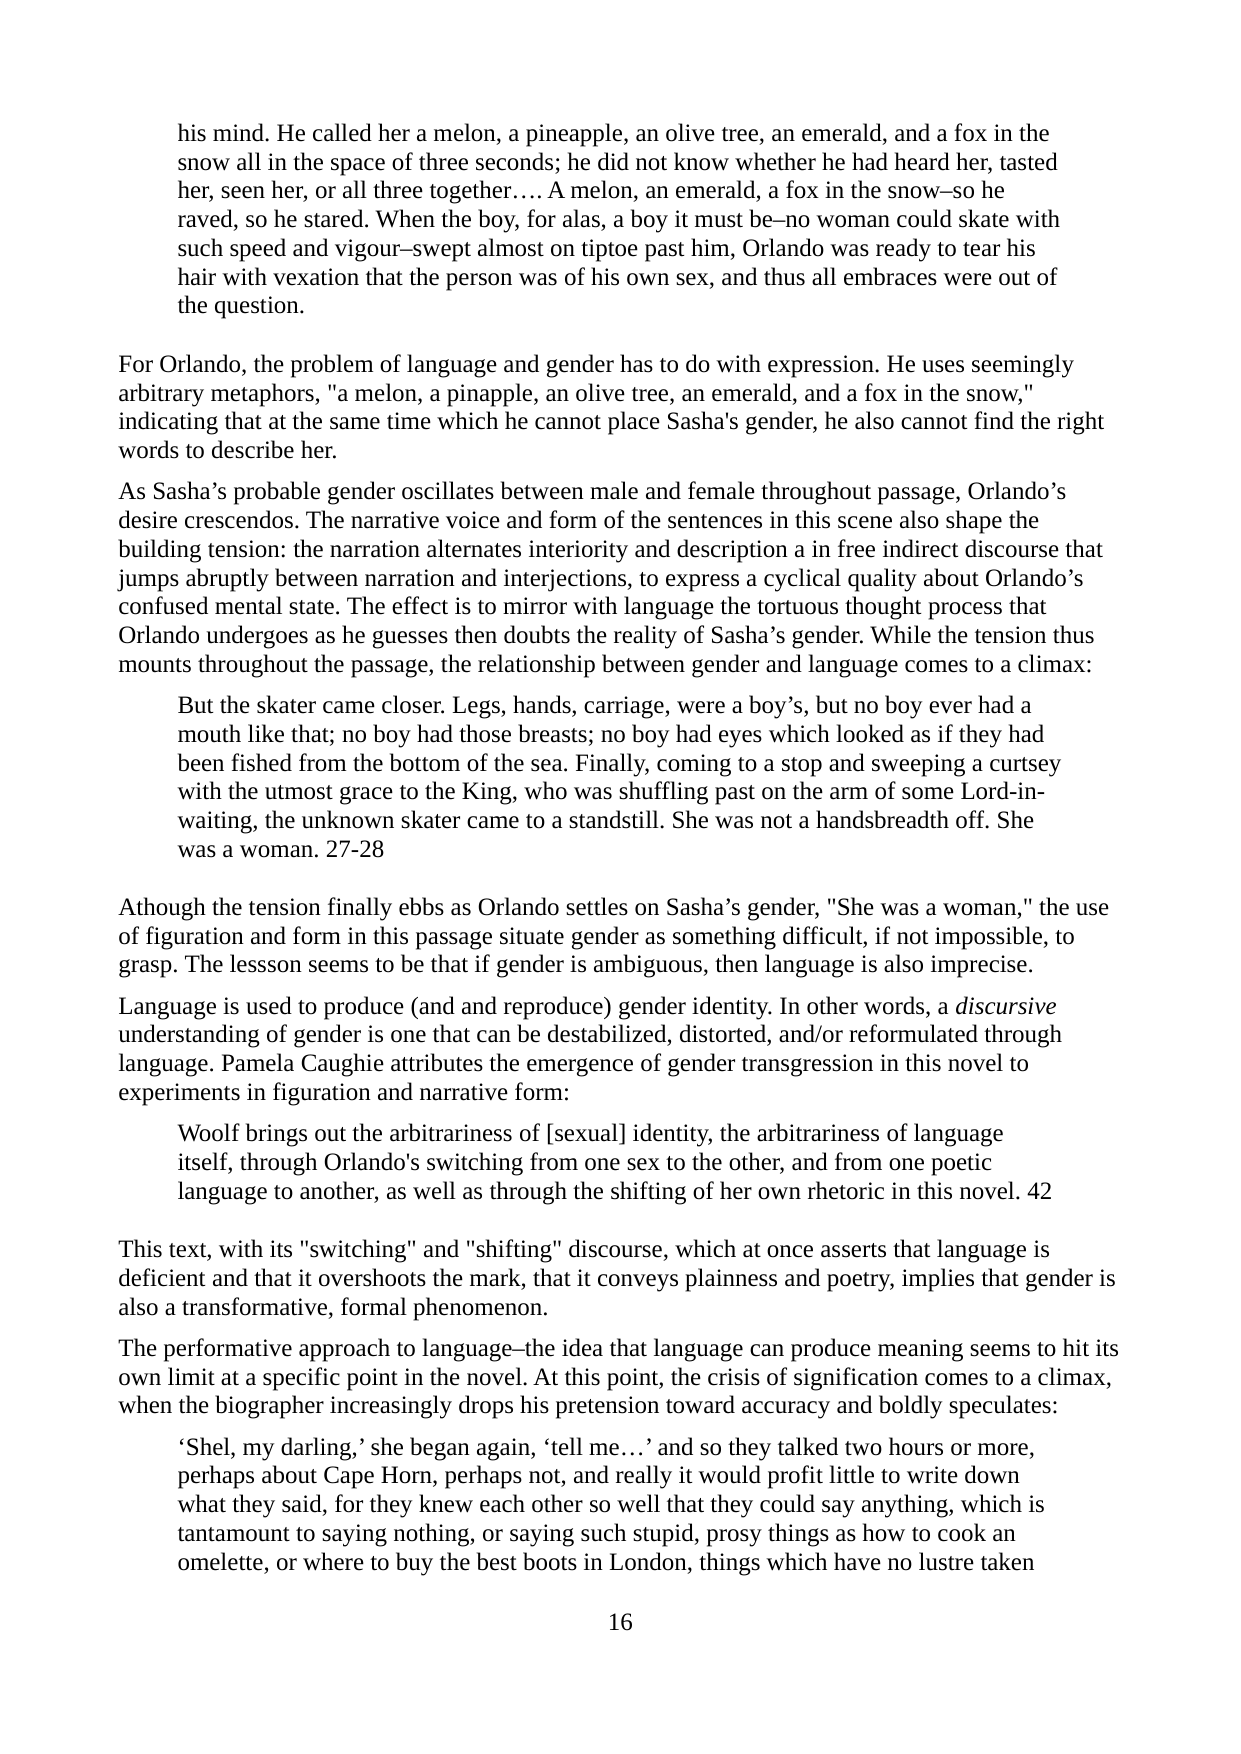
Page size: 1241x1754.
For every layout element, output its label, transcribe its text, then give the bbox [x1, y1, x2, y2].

text ‘Shel, my darling,’ she began again, ‘tell me…’ and so they talked two hours or more, perhaps about Cape Horn, perhaps not, and really it would profit little to write down what they said, for they knew each other so well that they could say anything, which is tantamount to saying nothing, or saying such stupid, prosy things as how to cook an omelette, or where to buy the best boots in London, things which have no lustre taken [177, 1432, 1063, 1575]
text Woolf brings out the arbitrariness of [sexual] identity, the arbitrariness of language itself, through Orlando's switching from one sex to the other, and from one poetic language to another, as well as through the shifting of her own rhetoric in this novel. 42 [177, 1118, 1063, 1204]
text Language is used to produce (and and reproduce) gender identity. In other words, a discursive understanding of gender is one that can be destabilized, distorted, and/or reformulated through language. Pamela Caughie attributes the emergence of gender transgression in this novel to experiments in figuration and narrative form: [118, 991, 1122, 1106]
text As Sasha’s probable gender oscillates between male and female throughout passage, Orlando’s desire crescendos. The narrative voice and form of the sentences in this scene also shape the building tension: the narration alternates interiority and description a in free indirect discourse that jumps abruptly between narration and interjections, to express a cyclical quality about Orlando’s confused mental state. The effect is to mirror with language the tortuous thought process that Orlando undergoes as he guesses then doubts the reality of Sasha’s gender. While the tension thus mounts throughout the passage, the relationship between gender and language comes to a climax: [118, 476, 1122, 678]
text For Orlando, the problem of language and gender has to do with expression. He uses seemingly arbitrary metaphors, "a melon, a pinapple, an olive tree, an emerald, and a fox in the snow," indicating that at the same time which he cannot place Sasha's gender, he also cannot find the right words to describe her. [118, 349, 1122, 464]
text This text, with its "switching" and "shifting" discourse, which at once asserts that language is deficient and that it overshoots the mark, that it conveys plainness and poetry, implies that gender is also a transformative, formal phenomenon. [118, 1234, 1122, 1320]
text his mind. He called her a melon, a pineapple, an olive tree, an emerald, and a fox in the snow all in the space of three seconds; he did not know whether he had heard her, tasted her, seen her, or all three together…. A melon, an emerald, a fox in the snow–so he raved, so he stared. When the boy, for alas, a boy it must be–no woman could skate with such speed and vigour–swept almost on tiptoe past him, Orlando was ready to tear his hair with vexation that the person was of his own sex, and thus all embraces were out of the question. [177, 118, 1063, 319]
text The performative approach to language–the idea that language can produce meaning seems to hit its own limit at a specific point in the novel. At this point, the crisis of signification comes to a climax, when the biographer increasingly drops his pretension toward accuracy and boldly speculates: [118, 1333, 1122, 1419]
text But the skater came closer. Legs, hands, carriage, were a boy’s, but no boy ever had a mouth like that; no boy had those breasts; no boy had eyes which looked as if they had been fished from the bottom of the sea. Finally, coming to a stop and sweeping a curtsey with the utmost grace to the King, who was shuffling past on the arm of some Lord-in-waiting, the unknown skater came to a standstill. She was not a handsbreadth off. She was a woman. 27-28 [177, 690, 1063, 863]
text Athough the tension finally ebbs as Orlando settles on Sasha’s gender, "She was a woman," the use of figuration and form in this passage situate gender as something difficult, if not impossible, to grasp. The lessson seems to be that if gender is ambiguous, then language is also imprecise. [118, 892, 1122, 978]
